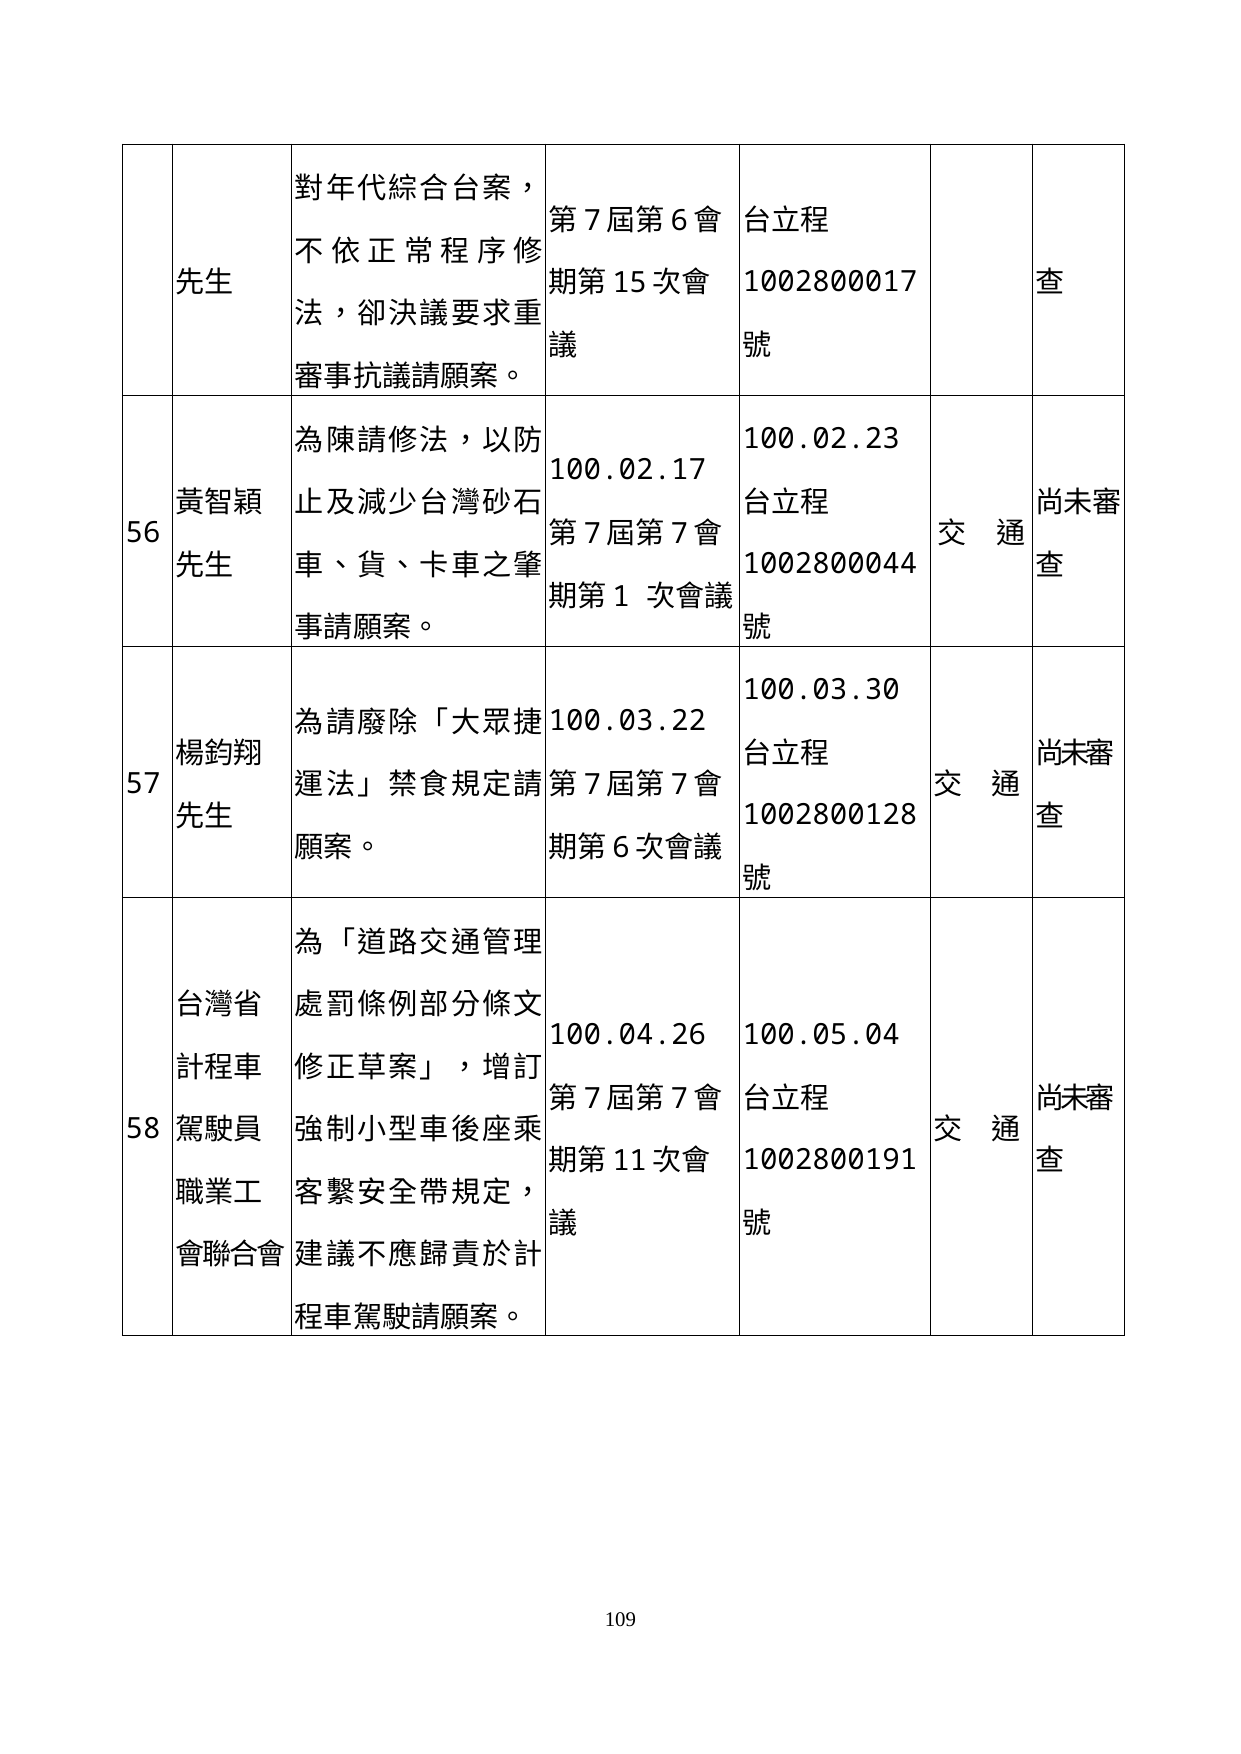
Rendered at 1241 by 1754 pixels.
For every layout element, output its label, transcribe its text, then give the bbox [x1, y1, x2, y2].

table_cell 58 [123, 898, 172, 1335]
table_cell [931, 145, 1032, 394]
table_cell 查 [1033, 145, 1124, 394]
table_cell 為請廢除「大眾捷運法」禁食規定請願案。 [292, 647, 545, 897]
table_cell 台灣省計程車駕駛員職業工會聯合會 [173, 898, 291, 1335]
table_cell 為陳請修法，以防止及減少台灣砂石車、貨、卡車之肇事請願案。 [292, 396, 545, 646]
table_cell 57 [123, 647, 172, 897]
table_cell 100.04.26 第7屆第7會期第11次會議 [546, 898, 739, 1335]
table_cell 100.02.17 第7屆第7會期第1 次會議 [546, 396, 739, 646]
table_cell 黃智穎先生 [173, 396, 291, 646]
table_cell 為「道路交通管理處罰條例部分條文修正草案」，增訂強制小型車後座乘客繫安全帶規定，建議不應歸責於計程車駕駛請願案。 [292, 898, 545, 1335]
table_cell 交 通 [931, 396, 1032, 646]
table_cell 100.03.22 第7屆第7會期第6次會議 [546, 647, 739, 897]
table_cell 交 通 [931, 898, 1032, 1335]
table_cell 交 通 [931, 647, 1032, 897]
table_cell 100.02.23 台立程 1002800044號 [740, 396, 930, 646]
table_cell 100.05.04 台立程 1002800191號 [740, 898, 930, 1335]
table_cell 56 [123, 396, 172, 646]
table_cell 楊鈞翔先生 [173, 647, 291, 897]
table_cell 第7屆第6會期第15次會議 [546, 145, 739, 394]
table_cell 先生 [173, 145, 291, 394]
table_cell 尚未審查 [1033, 898, 1124, 1335]
table_cell 100.03.30 台立程 1002800128號 [740, 647, 930, 897]
table_cell [123, 145, 172, 394]
table_cell 尚未審查 [1033, 396, 1124, 646]
table_cell 尚未審查 [1033, 647, 1124, 897]
table_cell 台立程 1002800017號 [740, 145, 930, 394]
table_cell 對年代綜合台案，不依正常程序修法，卻決議要求重審事抗議請願案。 [292, 145, 545, 394]
